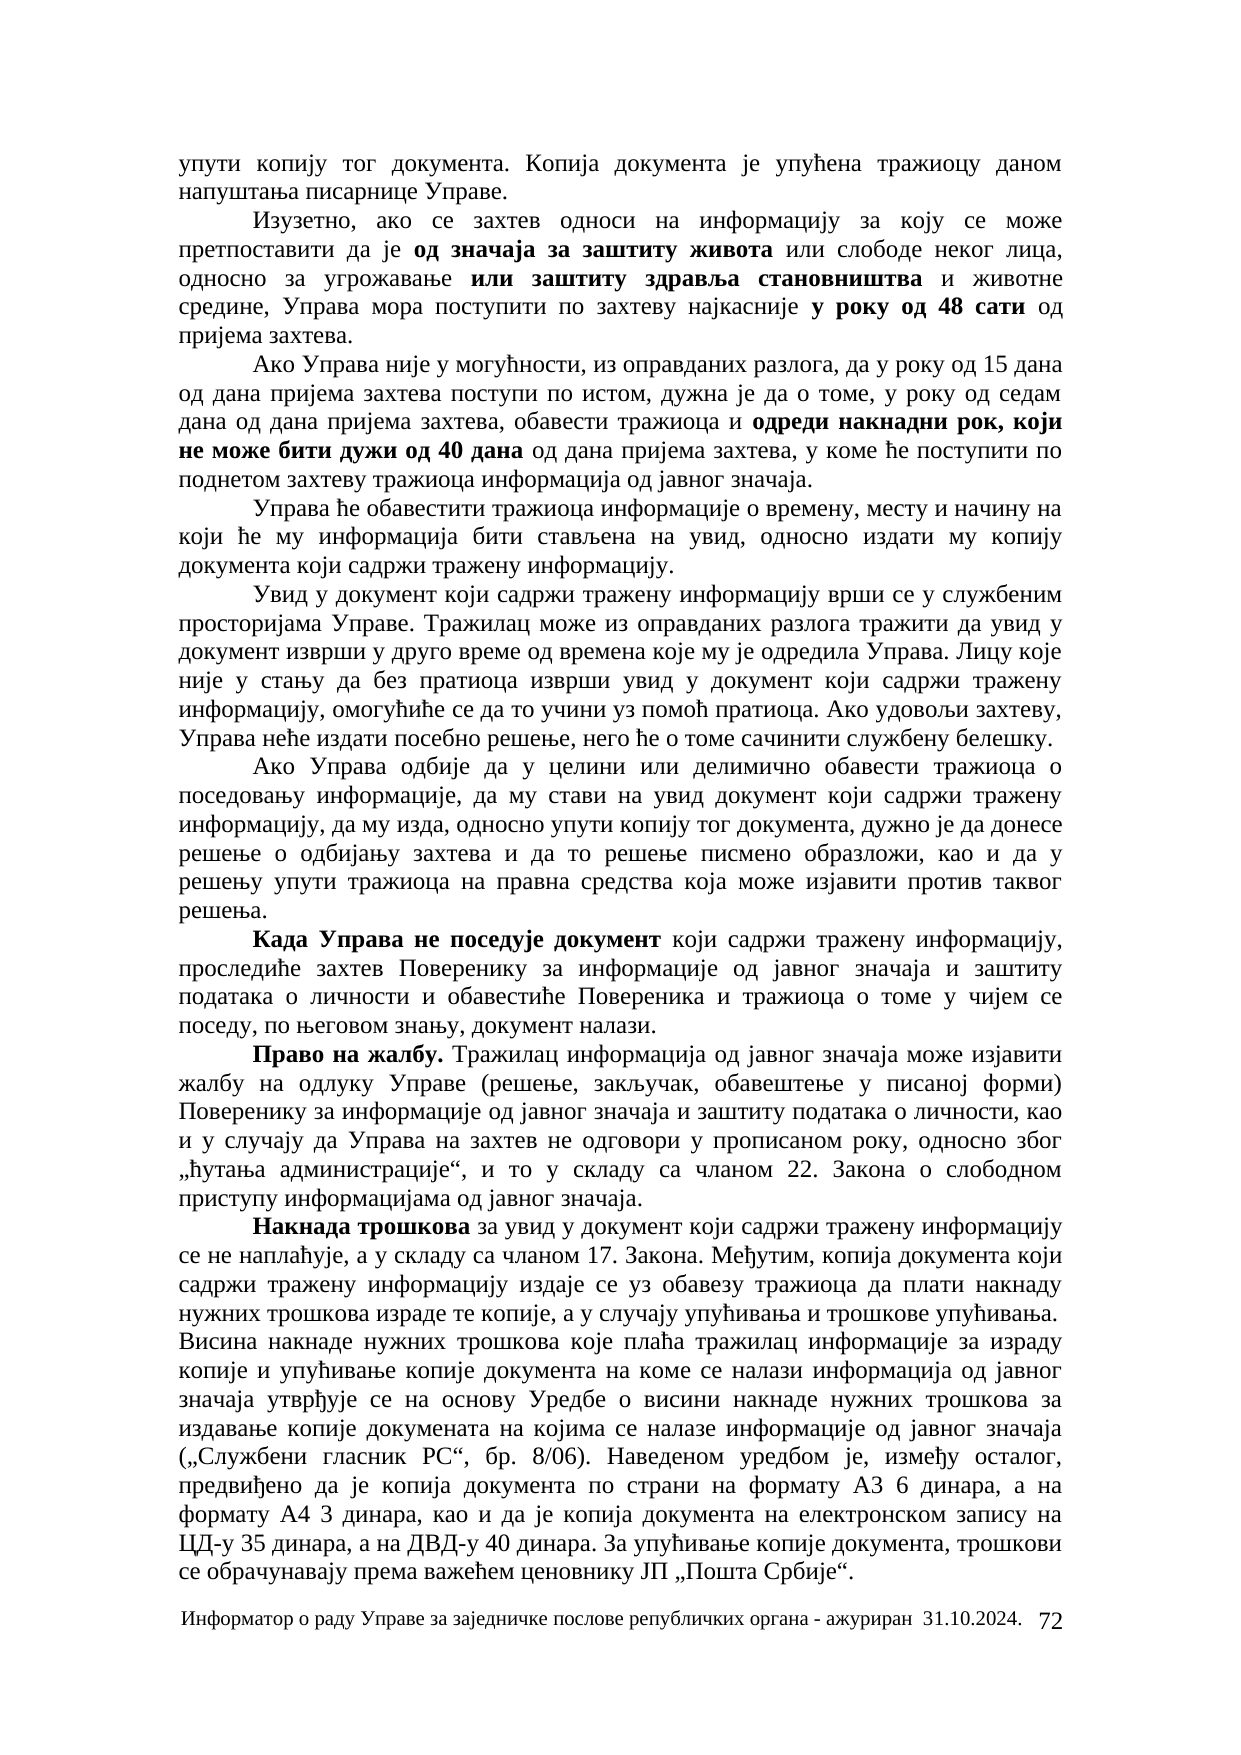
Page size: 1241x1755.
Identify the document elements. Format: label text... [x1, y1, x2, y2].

text упути копију тог документа. Копија документа је упућена тражиоцу даном напуштања писарнице Управе. [178, 148, 1063, 205]
text Висина накнаде нужних трошкова које плаћа тражилац информације за израду копије и упућивање копије документа на коме се налази информација од јавног значаја утврђује се на основу Уредбе о висини накнаде нужних трошкова за издавање копије докумената на којима се налазе информације од јавног значаја („Службени гласник РС“, бр. 8/06). Наведеном уредбом је, између осталог, предвиђено да је копија документа по страни на формату А3 6 динара, а на формату А4 3 динара, као и да је копија документа на електронском запису на ЦД-у 35 динара, а на ДВД-у 40 динара. За упућивање копије документа, трошкови се обрачунавају према важећем ценовнику ЈП „Пошта Србије“. [178, 1326, 1063, 1585]
text Увид у документ који садржи тражену информацију врши се у службеним просторијама Управе. Тражилац може из оправданих разлога тражити да увид у документ изврши у друго време од времена које му је одредила Управа. Лицу које није у стању да без пратиоца изврши увид у документ који садржи тражену информацију, омогућиће се да то учини уз помоћ пратиоца. Ако удовољи захтеву, Управа неће издати посебно решење, него ће о томе сачинити службену белешку. [178, 579, 1063, 751]
text Ако Управа одбије да у целини или делимично обавести тражиоца о поседовању информације, да му стави на увид документ који садржи тражену информацију, да му изда, односно упути копију тог документа, дужно је да донесе решење о одбијању захтева и да то решење писмено образложи, као и да у решењу упути тражиоца на правна средства која може изјавити против таквог решења. [178, 751, 1063, 924]
text Накнада трошкова за увид у документ који садржи тражену информацију се не наплаћује, а у складу са чланом 17. Закона. Међутим, копија документа који садржи тражену информацију издаје се уз обавезу тражиоца да плати накнаду нужних трошкова израде те копије, а у случају упућивања и трошкове упућивања. [178, 1211, 1063, 1326]
text Када Управа не поседује документ који садржи тражену информацију, проследиће захтев Поверенику за информације од јавног значаја и заштиту података о личности и обавестиће Повереника и тражиоца о томе у чијем се поседу, по његовом знању, документ налази. [178, 924, 1063, 1039]
text Изузетно, ако се захтев односи на информацију за коју се може претпоставити да је од значаја за заштиту живота или слободе неког лица, односно за угрожавање или заштиту здравља становништва и животне средине, Управа мора поступити по захтеву најкасније у року од 48 сати од пријема захтева. [178, 205, 1063, 349]
text Управа ће обавестити тражиоца информације о времену, месту и начину на који ће му информација бити стављена на увид, односно издати му копију документа који садржи тражену информацију. [178, 493, 1063, 579]
text Ако Управа није у могућности, из оправданих разлога, да у року од 15 дана од дана пријема захтева поступи по истом, дужна је да о томе, у року од седам дана од дана пријема захтева, обавести тражиоца и одреди накнадни рок, који не може бити дужи од 40 дана од дана пријема захтева, у коме ће поступити по поднетом захтеву тражиоца информација од јавног значаја. [178, 349, 1063, 493]
text Право на жалбу. Тражилац информација од јавног значаја може изјавити жалбу на одлуку Управе (решење, закључак, обавештење у писаној форми) Поверенику за информације од јавног значаја и заштиту података о личности, као и у случају да Управа на захтев не одговори у прописаном року, односно због „ћутања администрације“, и то у складу са чланом 22. Закона о слободном приступу информацијама од јавног значаја. [178, 1039, 1063, 1211]
